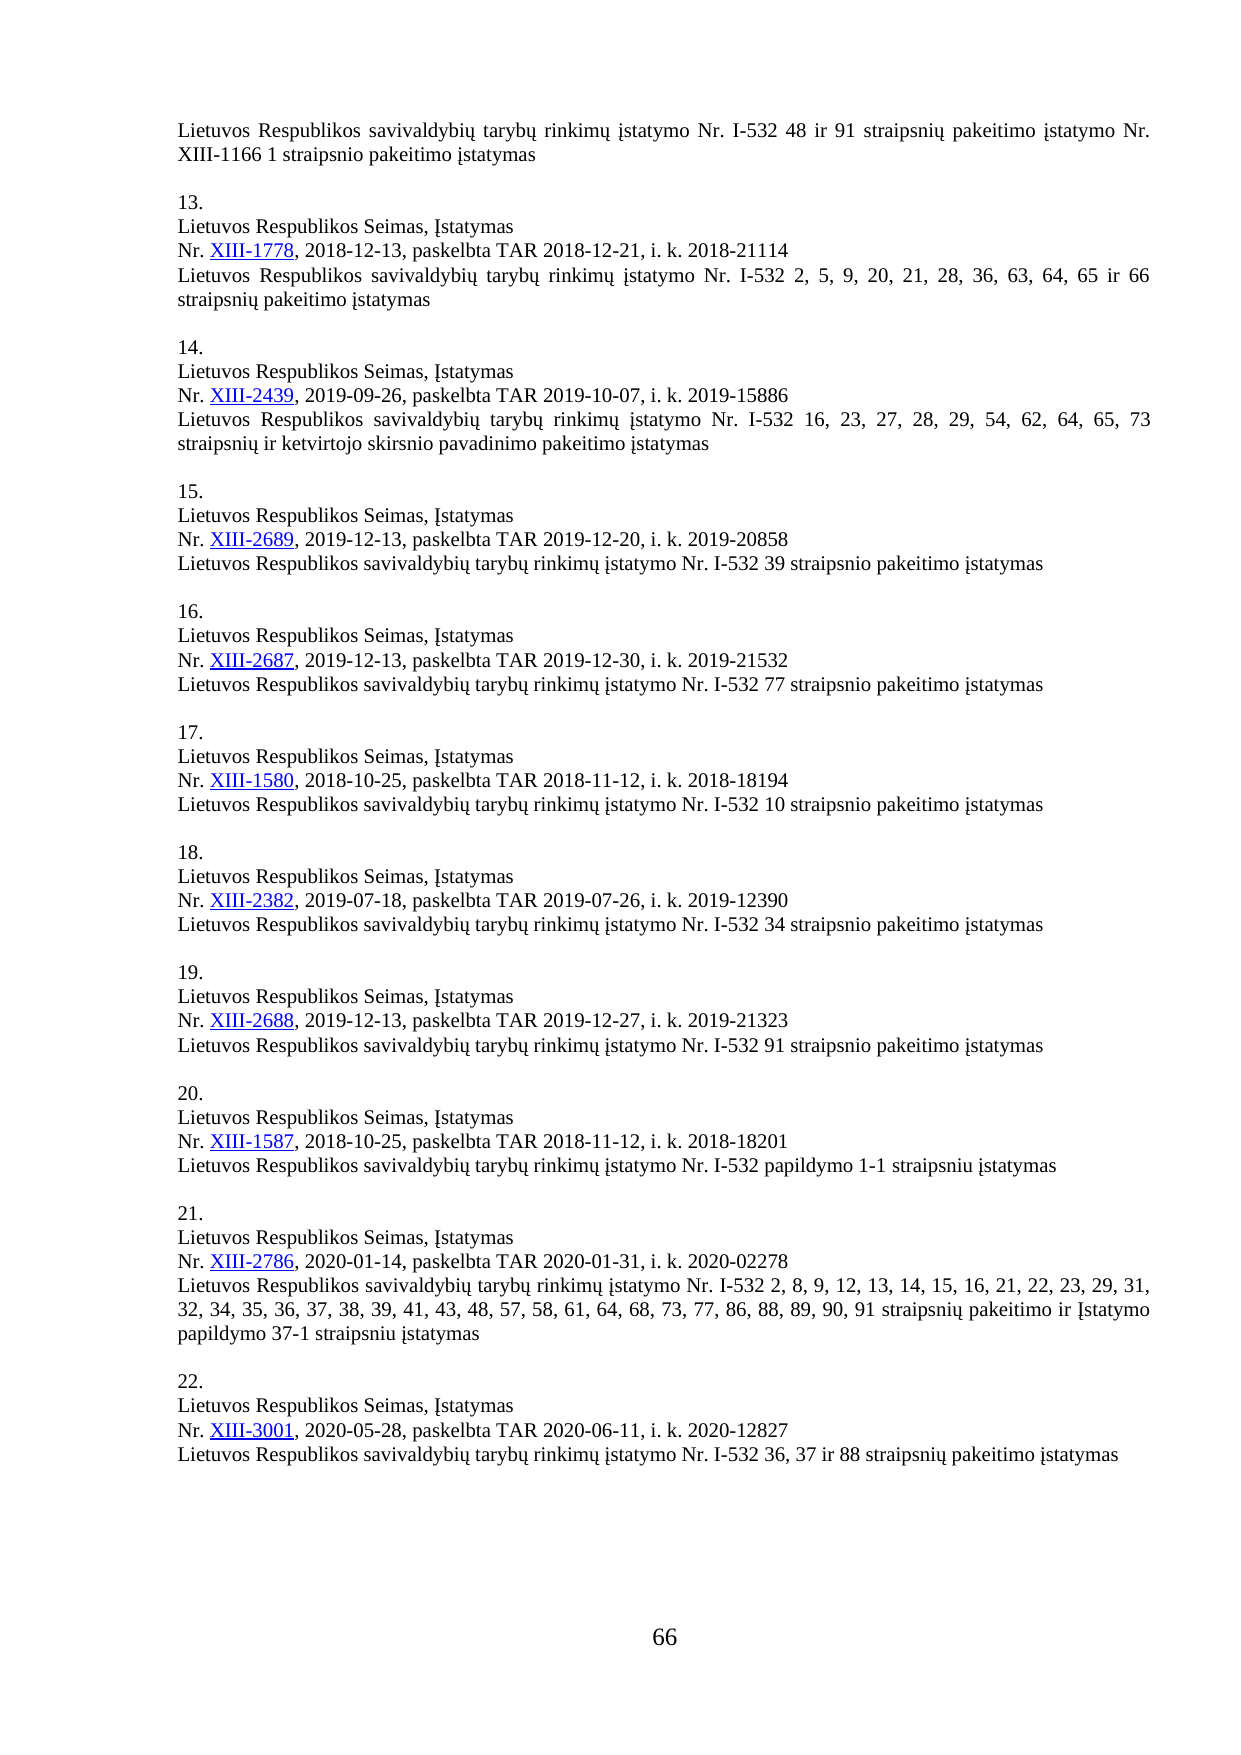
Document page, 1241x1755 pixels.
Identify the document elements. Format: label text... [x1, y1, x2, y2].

text Nr. XIII-2439, 2019-09-26, paskelbta TAR 2019-10-07, i. k. 2019-15886 [177, 383, 1152, 407]
text Lietuvos Respublikos savivaldybių tarybų rinkimų įstatymo Nr. I-532 39 straipsnio pakeitimo įstatymas [177, 551, 1152, 575]
text Lietuvos Respublikos Seimas, Įstatymas [177, 984, 1152, 1008]
text 15. [177, 479, 1152, 503]
text Lietuvos Respublikos savivaldybių tarybų rinkimų įstatymo Nr. I-532 2, 8, 9, 12, 13, 14, 15, 16, 21, 22, 23, 29, 31, 32, 34, 35, 36, 37, 38, 39, 41, 43, 48, 57, 58, 61, 64, 68, 73, 77, 86, 88, 89, 90, 91 straipsnių pakeitimo ir Įstatymo papildymo 37-1 straipsniu įstatymas [177, 1273, 1152, 1345]
text Nr. XIII-1778, 2018-12-13, paskelbta TAR 2018-12-21, i. k. 2018-21114 [177, 238, 1152, 262]
text 18. [177, 840, 1152, 864]
text Lietuvos Respublikos savivaldybių tarybų rinkimų įstatymo Nr. I-532 2, 5, 9, 20, 21, 28, 36, 63, 64, 65 ir 66 straipsnių pakeitimo įstatymas [177, 262, 1152, 311]
text 16. [177, 599, 1152, 623]
text Lietuvos Respublikos savivaldybių tarybų rinkimų įstatymo Nr. I-532 papildymo 1-1 straipsniu įstatymas [177, 1153, 1152, 1177]
text Lietuvos Respublikos Seimas, Įstatymas [177, 1225, 1152, 1249]
text Nr. XIII-2382, 2019-07-18, paskelbta TAR 2019-07-26, i. k. 2019-12390 [177, 888, 1152, 912]
text 14. [177, 335, 1152, 359]
text 22. [177, 1369, 1152, 1393]
text Lietuvos Respublikos Seimas, Įstatymas [177, 864, 1152, 888]
text Lietuvos Respublikos savivaldybių tarybų rinkimų įstatymo Nr. I-532 48 ir 91 straipsnių pakeitimo įstatymo Nr. XIII-1166 1 straipsnio pakeitimo įstatymas [177, 118, 1152, 166]
text 20. [177, 1081, 1152, 1105]
text Lietuvos Respublikos Seimas, Įstatymas [177, 214, 1152, 238]
text Lietuvos Respublikos savivaldybių tarybų rinkimų įstatymo Nr. I-532 77 straipsnio pakeitimo įstatymas [177, 672, 1152, 696]
text Lietuvos Respublikos savivaldybių tarybų rinkimų įstatymo Nr. I-532 36, 37 ir 88 straipsnių pakeitimo įstatymas [177, 1442, 1152, 1466]
text Lietuvos Respublikos Seimas, Įstatymas [177, 1393, 1152, 1417]
text Lietuvos Respublikos savivaldybių tarybų rinkimų įstatymo Nr. I-532 10 straipsnio pakeitimo įstatymas [177, 792, 1152, 816]
text Lietuvos Respublikos Seimas, Įstatymas [177, 744, 1152, 768]
text 21. [177, 1201, 1152, 1225]
text Nr. XIII-2688, 2019-12-13, paskelbta TAR 2019-12-27, i. k. 2019-21323 [177, 1008, 1152, 1032]
text Nr. XIII-1580, 2018-10-25, paskelbta TAR 2018-11-12, i. k. 2018-18194 [177, 768, 1152, 792]
text 13. [177, 190, 1152, 214]
text Lietuvos Respublikos Seimas, Įstatymas [177, 503, 1152, 527]
text Nr. XIII-1587, 2018-10-25, paskelbta TAR 2018-11-12, i. k. 2018-18201 [177, 1129, 1152, 1153]
text Lietuvos Respublikos savivaldybių tarybų rinkimų įstatymo Nr. I-532 91 straipsnio pakeitimo įstatymas [177, 1032, 1152, 1057]
text Nr. XIII-2689, 2019-12-13, paskelbta TAR 2019-12-20, i. k. 2019-20858 [177, 527, 1152, 551]
text Lietuvos Respublikos Seimas, Įstatymas [177, 359, 1152, 383]
text Nr. XIII-2687, 2019-12-13, paskelbta TAR 2019-12-30, i. k. 2019-21532 [177, 647, 1152, 672]
text 17. [177, 720, 1152, 744]
text Nr. XIII-3001, 2020-05-28, paskelbta TAR 2020-06-11, i. k. 2020-12827 [177, 1417, 1152, 1442]
text Nr. XIII-2786, 2020-01-14, paskelbta TAR 2020-01-31, i. k. 2020-02278 [177, 1249, 1152, 1273]
text Lietuvos Respublikos Seimas, Įstatymas [177, 1105, 1152, 1129]
text Lietuvos Respublikos savivaldybių tarybų rinkimų įstatymo Nr. I-532 16, 23, 27, 28, 29, 54, 62, 64, 65, 73 straipsnių ir ketvirtojo skirsnio pavadinimo pakeitimo įstatymas [177, 407, 1152, 455]
text 19. [177, 960, 1152, 984]
text Lietuvos Respublikos savivaldybių tarybų rinkimų įstatymo Nr. I-532 34 straipsnio pakeitimo įstatymas [177, 912, 1152, 936]
text Lietuvos Respublikos Seimas, Įstatymas [177, 623, 1152, 647]
